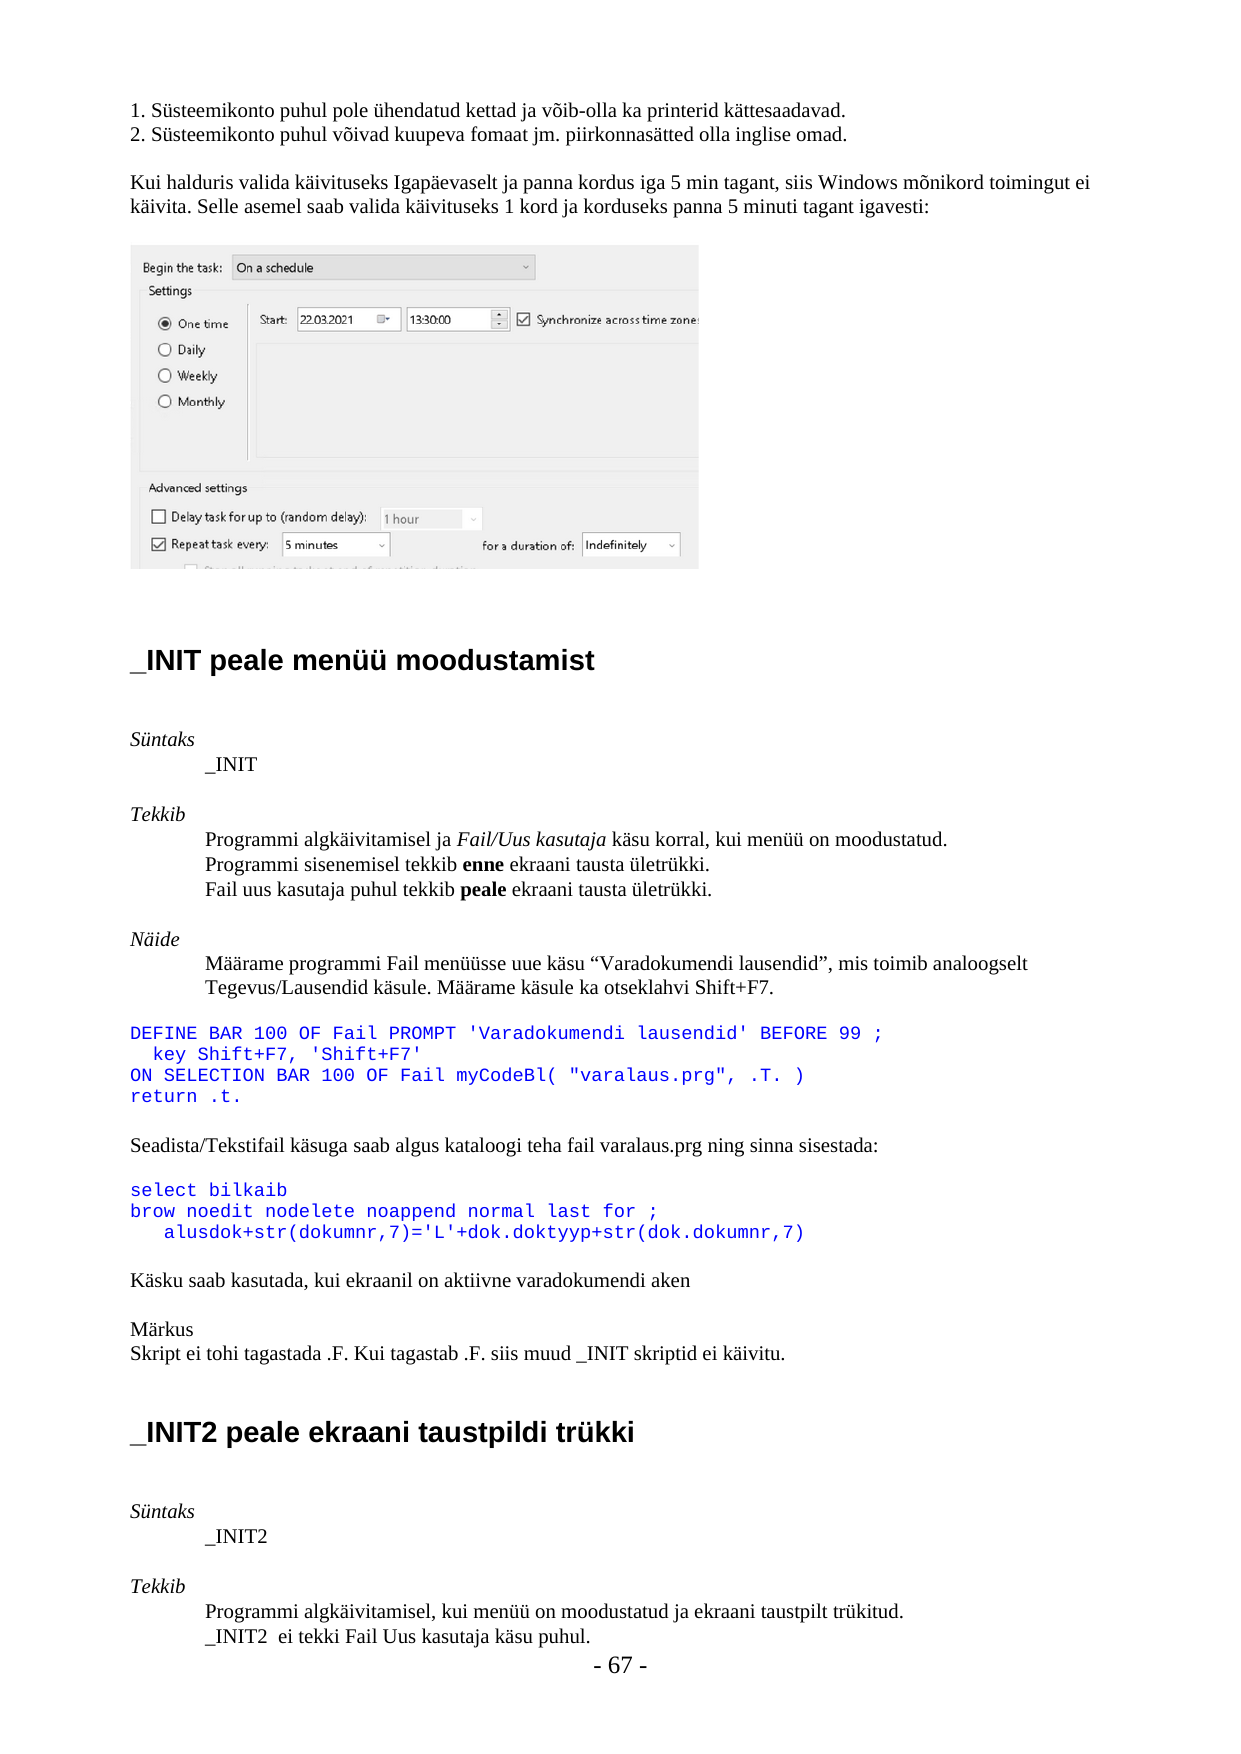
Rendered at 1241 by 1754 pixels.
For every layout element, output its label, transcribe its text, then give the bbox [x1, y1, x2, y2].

text 1. Süsteemikonto puhul pole ühendatud kettad ja võib-olla ka printerid kättesaadavad. [130, 98, 1110, 122]
text Fail uus kasutaja puhul tekkib peale ekraani tausta ületrükki. [205, 876, 1110, 901]
text Kui halduris valida käivituseks Igapäevaselt ja panna kordus iga 5 min tagant, siis Windows mõnikord toimingut ei käivita. Selle asemel saab valida käivituseks 1 kord ja korduseks panna 5 minuti tagant igavesti: [130, 170, 1110, 218]
text Skript ei tohi tagastada .F. Kui tagastab .F. siis muud _INIT skriptid ei käivitu. [130, 1341, 1110, 1365]
text _INIT [205, 751, 1110, 776]
text DEFINE BAR 100 OF Fail PROMPT 'Varadokumendi lausendid' BEFORE 99 ; [130, 1023, 1110, 1045]
text Tekkib [130, 801, 1110, 826]
subtitle _INIT peale menüü moodustamist [130, 643, 1110, 676]
picture [130, 242, 699, 569]
text Tekkib [130, 1573, 1110, 1598]
text return .t. [130, 1087, 1110, 1108]
text Programmi algkäivitamisel, kui menüü on moodustatud ja ekraani taustpilt trükitud. [205, 1598, 1110, 1623]
text alusdok+str(dokumnr,7)='L'+dok.doktyyp+str(dok.dokumnr,7) [130, 1223, 1110, 1244]
text _INIT2 [205, 1523, 1110, 1548]
text brow noedit nodelete noappend normal last for ; [130, 1202, 1110, 1223]
text Näide [130, 926, 1110, 951]
text Programmi algkäivitamisel ja Fail/Uus kasutaja käsu korral, kui menüü on moodustatud. [205, 826, 1110, 851]
text Süntaks [130, 726, 1110, 751]
text Seadista/Tekstifail käsuga saab algus kataloogi teha fail varalaus.prg ning sinna sisestada: [130, 1132, 1110, 1157]
text Märkus [130, 1317, 1110, 1341]
text 2. Süsteemikonto puhul võivad kuupeva fomaat jm. piirkonnasätted olla inglise omad. [130, 122, 1110, 146]
text _INIT2 ei tekki Fail Uus kasutaja käsu puhul. [205, 1623, 1110, 1648]
text Käsku saab kasutada, kui ekraanil on aktiivne varadokumendi aken [130, 1268, 1110, 1292]
text Määrame programmi Fail menüüsse uue käsu “Varadokumendi lausendid”, mis toimib analoogselt Tegevus/Lausendid käsule. Määrame käsule ka otseklahvi Shift+F7. [205, 951, 1110, 999]
text Süntaks [130, 1498, 1110, 1523]
text select bilkaib [130, 1181, 1110, 1202]
text ON SELECTION BAR 100 OF Fail myCodeBl( "varalaus.prg", .T. ) [130, 1066, 1110, 1087]
text key Shift+F7, 'Shift+F7' [130, 1045, 1110, 1066]
subtitle _INIT2 peale ekraani taustpildi trükki [130, 1415, 1110, 1448]
text Programmi sisenemisel tekkib enne ekraani tausta ületrükki. [205, 851, 1110, 876]
